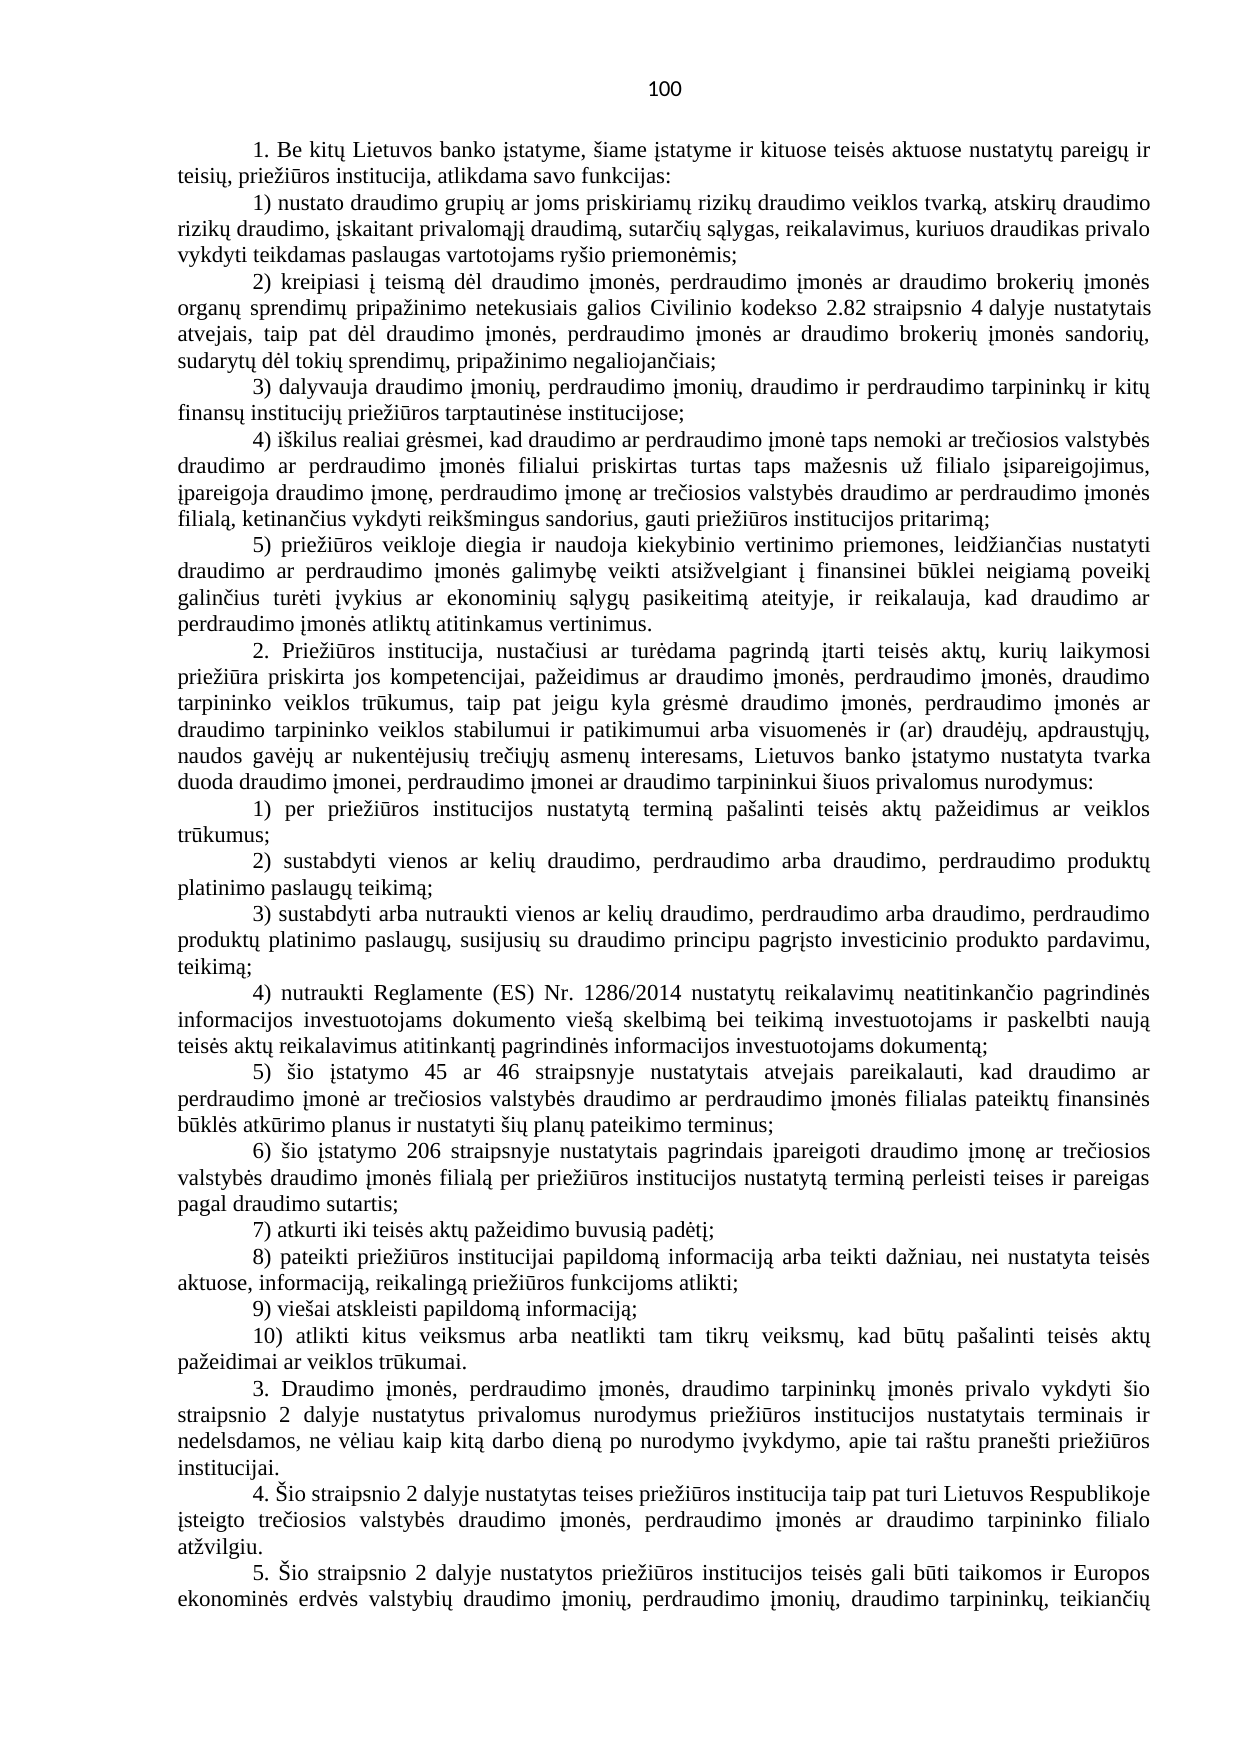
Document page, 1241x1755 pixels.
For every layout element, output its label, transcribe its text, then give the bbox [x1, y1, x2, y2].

text 1. Be kitų Lietuvos banko įstatyme, šiame įstatyme ir kituose teisės aktuose nustatytų pareigų ir teisių, priežiūros institucija, atlikdama savo funkcijas: [177, 136, 1152, 189]
text 8) pateikti priežiūros institucijai papildomą informaciją arba teikti dažniau, nei nustatyta teisės aktuose, informaciją, reikalingą priežiūros funkcijoms atlikti; [177, 1243, 1152, 1296]
text 2) sustabdyti vienos ar kelių draudimo, perdraudimo arba draudimo, perdraudimo produktų platinimo paslaugų teikimą; [177, 847, 1152, 900]
text 4) iškilus realiai grėsmei, kad draudimo ar perdraudimo įmonė taps nemoki ar trečiosios valstybės draudimo ar perdraudimo įmonės filialui priskirtas turtas taps mažesnis už filialo įsipareigojimus, įpareigoja draudimo įmonę, perdraudimo įmonę ar trečiosios valstybės draudimo ar perdraudimo įmonės filialą, ketinančius vykdyti reikšmingus sandorius, gauti priežiūros institucijos pritarimą; [177, 426, 1152, 531]
text 3. Draudimo įmonės, perdraudimo įmonės, draudimo tarpininkų įmonės privalo vykdyti šio straipsnio 2 dalyje nustatytus privalomus nurodymus priežiūros institucijos nustatytais terminais ir nedelsdamos, ne vėliau kaip kitą darbo dieną po nurodymo įvykdymo, apie tai raštu pranešti priežiūros institucijai. [177, 1374, 1152, 1480]
text 3) dalyvauja draudimo įmonių, perdraudimo įmonių, draudimo ir perdraudimo tarpininkų ir kitų finansų institucijų priežiūros tarptautinėse institucijose; [177, 373, 1152, 426]
text 7) atkurti iki teisės aktų pažeidimo buvusią padėtį; [177, 1216, 1152, 1243]
text 5) priežiūros veikloje diegia ir naudoja kiekybinio vertinimo priemones, leidžiančias nustatyti draudimo ar perdraudimo įmonės galimybę veikti atsižvelgiant į finansinei būklei neigiamą poveikį galinčius turėti įvykius ar ekonominių sąlygų pasikeitimą ateityje, ir reikalauja, kad draudimo ar perdraudimo įmonės atliktų atitinkamus vertinimus. [177, 531, 1152, 637]
text 3) sustabdyti arba nutraukti vienos ar kelių draudimo, perdraudimo arba draudimo, perdraudimo produktų platinimo paslaugų, susijusių su draudimo principu pagrįsto investicinio produkto pardavimu, teikimą; [177, 900, 1152, 979]
text 4) nutraukti Reglamente (ES) Nr. 1286/2014 nustatytų reikalavimų neatitinkančio pagrindinės informacijos investuotojams dokumento viešą skelbimą bei teikimą investuotojams ir paskelbti naują teisės aktų reikalavimus atitinkantį pagrindinės informacijos investuotojams dokumentą; [177, 979, 1152, 1058]
text 6) šio įstatymo 206 straipsnyje nustatytais pagrindais įpareigoti draudimo įmonę ar trečiosios valstybės draudimo įmonės filialą per priežiūros institucijos nustatytą terminą perleisti teises ir pareigas pagal draudimo sutartis; [177, 1137, 1152, 1216]
text 1) per priežiūros institucijos nustatytą terminą pašalinti teisės aktų pažeidimus ar veiklos trūkumus; [177, 795, 1152, 847]
text 5) šio įstatymo 45 ar 46 straipsnyje nustatytais atvejais pareikalauti, kad draudimo ar perdraudimo įmonė ar trečiosios valstybės draudimo ar perdraudimo įmonės filialas pateiktų finansinės būklės atkūrimo planus ir nustatyti šių planų pateikimo terminus; [177, 1058, 1152, 1137]
text 2) kreipiasi į teismą dėl draudimo įmonės, perdraudimo įmonės ar draudimo brokerių įmonės organų sprendimų pripažinimo netekusiais galios Civilinio kodekso 2.82 straipsnio 4 dalyje nustatytais atvejais, taip pat dėl draudimo įmonės, perdraudimo įmonės ar draudimo brokerių įmonės sandorių, sudarytų dėl tokių sprendimų, pripažinimo negaliojančiais; [177, 268, 1152, 373]
text 1) nustato draudimo grupių ar joms priskiriamų rizikų draudimo veiklos tvarką, atskirų draudimo rizikų draudimo, įskaitant privalomąjį draudimą, sutarčių sąlygas, reikalavimus, kuriuos draudikas privalo vykdyti teikdamas paslaugas vartotojams ryšio priemonėmis; [177, 189, 1152, 268]
text 9) viešai atskleisti papildomą informaciją; [177, 1296, 1152, 1322]
text 5. Šio straipsnio 2 dalyje nustatytos priežiūros institucijos teisės gali būti taikomos ir Europos ekonominės erdvės valstybių draudimo įmonių, perdraudimo įmonių, draudimo tarpininkų, teikiančių [177, 1559, 1152, 1612]
text 4. Šio straipsnio 2 dalyje nustatytas teises priežiūros institucija taip pat turi Lietuvos Respublikoje įsteigto trečiosios valstybės draudimo įmonės, perdraudimo įmonės ar draudimo tarpininko filialo atžvilgiu. [177, 1480, 1152, 1559]
text 2. Priežiūros institucija, nustačiusi ar turėdama pagrindą įtarti teisės aktų, kurių laikymosi priežiūra priskirta jos kompetencijai, pažeidimus ar draudimo įmonės, perdraudimo įmonės, draudimo tarpininko veiklos trūkumus, taip pat jeigu kyla grėsmė draudimo įmonės, perdraudimo įmonės ar draudimo tarpininko veiklos stabilumui ir patikimumui arba visuomenės ir (ar) draudėjų, apdraustųjų, naudos gavėjų ar nukentėjusių trečiųjų asmenų interesams, Lietuvos banko įstatymo nustatyta tvarka duoda draudimo įmonei, perdraudimo įmonei ar draudimo tarpininkui šiuos privalomus nurodymus: [177, 637, 1152, 795]
text 10) atlikti kitus veiksmus arba neatlikti tam tikrų veiksmų, kad būtų pašalinti teisės aktų pažeidimai ar veiklos trūkumai. [177, 1322, 1152, 1374]
